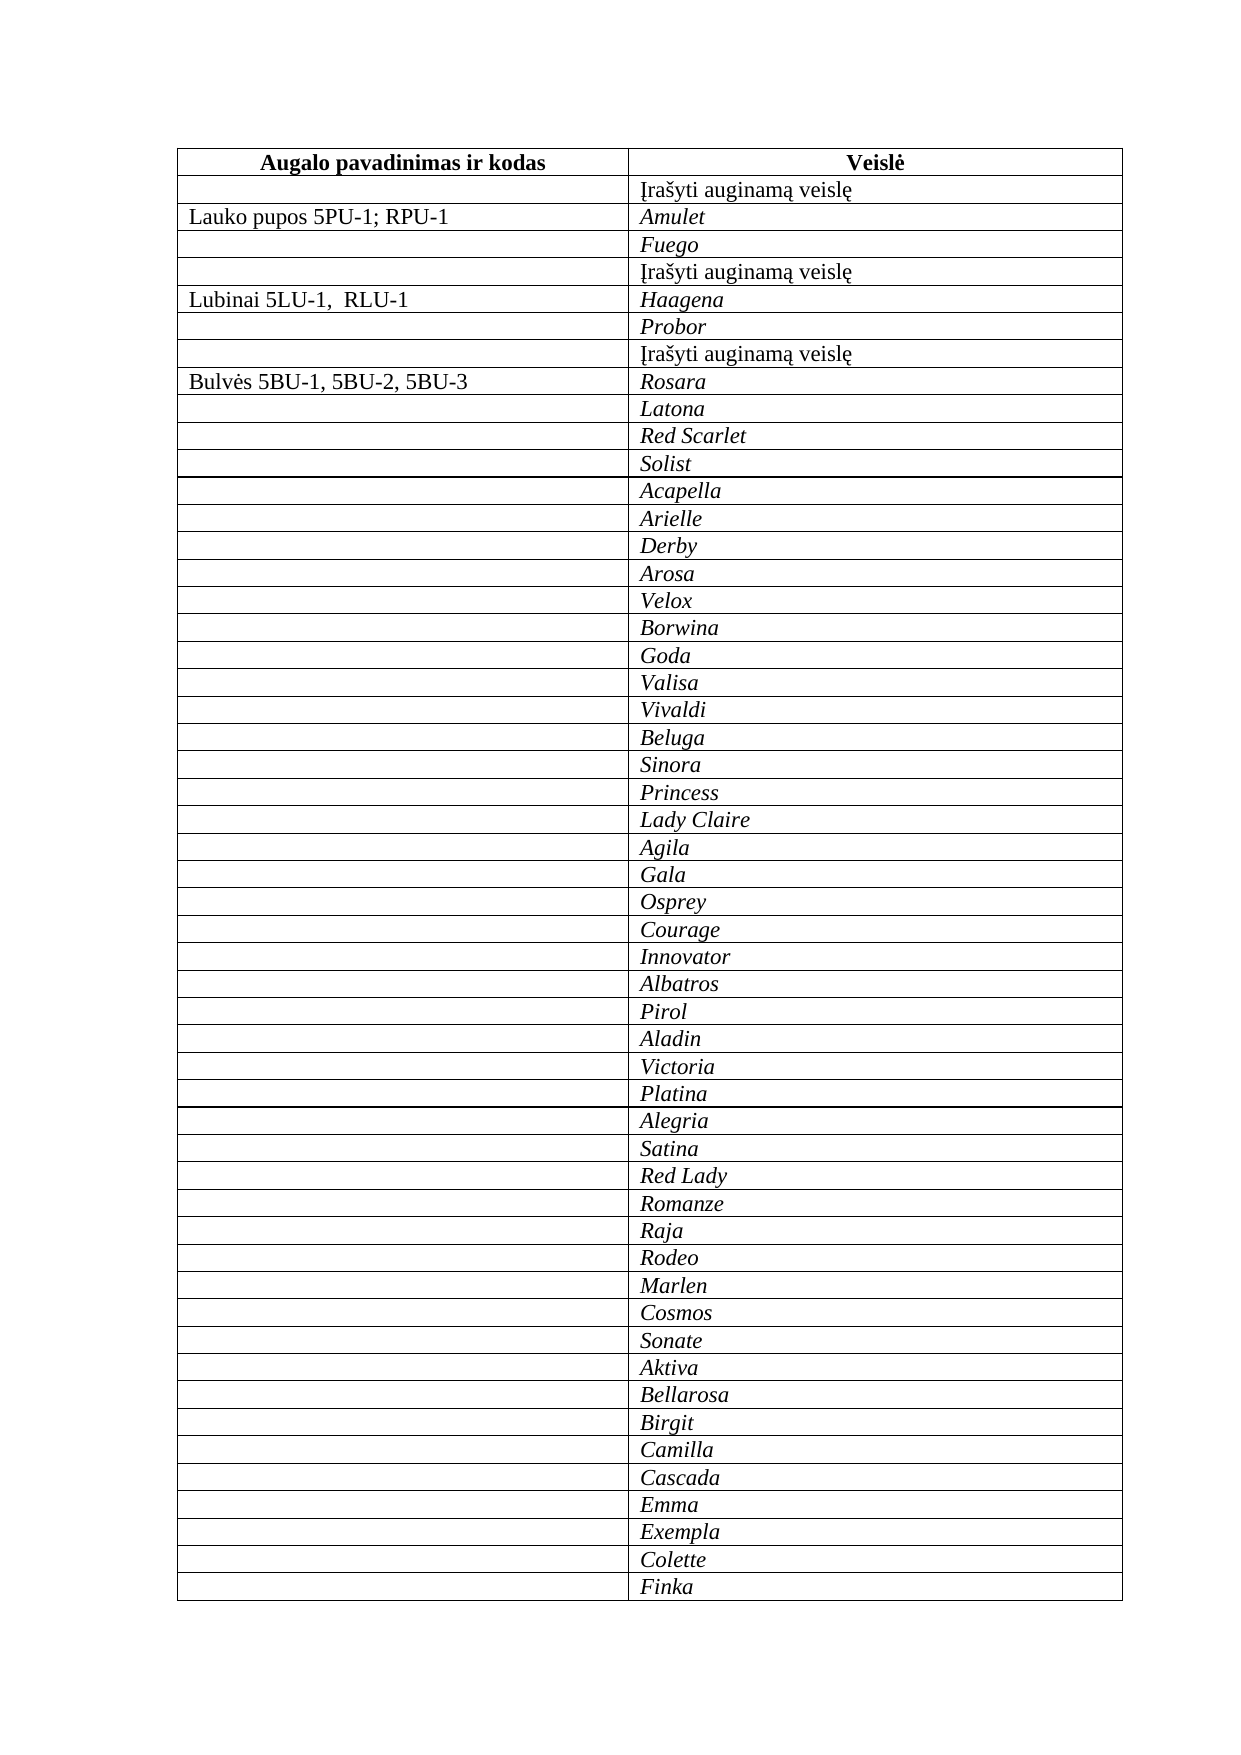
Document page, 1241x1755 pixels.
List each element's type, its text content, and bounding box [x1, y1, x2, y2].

table_cell Albatros [629, 971, 1122, 997]
table_cell Cosmos [629, 1299, 1122, 1326]
table_cell Vivaldi [629, 697, 1122, 723]
table_cell Sonate [629, 1327, 1122, 1353]
table_cell [178, 1299, 628, 1326]
table_cell [178, 450, 628, 476]
table_header Augalo pavadinimas ir kodas [178, 149, 628, 175]
table_cell Rosara [629, 368, 1122, 394]
table_cell [178, 888, 628, 915]
table_cell [178, 724, 628, 750]
table_cell Įrašyti auginamą veislę [629, 340, 1122, 367]
table_cell Exempla [629, 1519, 1122, 1545]
table_cell Probor [629, 313, 1122, 339]
table_cell [178, 505, 628, 531]
table_cell [178, 1053, 628, 1079]
table_cell [178, 1025, 628, 1052]
table_cell Lauko pupos 5PU-1; RPU-1 [178, 204, 628, 230]
table_cell Acapella [629, 478, 1122, 504]
table_cell Derby [629, 532, 1122, 558]
table_cell Princess [629, 779, 1122, 805]
table_cell Gala [629, 861, 1122, 887]
table_cell Bulvės 5BU-1, 5BU-2, 5BU-3 [178, 368, 628, 394]
table_cell Įrašyti auginamą veislę [629, 176, 1122, 202]
table_cell Pirol [629, 998, 1122, 1024]
table_cell Birgit [629, 1409, 1122, 1435]
table_cell [178, 176, 628, 202]
table_cell Latona [629, 395, 1122, 422]
table_cell Aladin [629, 1025, 1122, 1052]
table_cell [178, 834, 628, 860]
table_cell Beluga [629, 724, 1122, 750]
table_cell [178, 1080, 628, 1106]
table_cell Emma [629, 1491, 1122, 1517]
table_cell Agila [629, 834, 1122, 860]
table_cell Osprey [629, 888, 1122, 915]
table_cell [178, 916, 628, 942]
table_cell Amulet [629, 204, 1122, 230]
table_cell [178, 1519, 628, 1545]
table_cell [178, 1573, 628, 1599]
table_cell [178, 1190, 628, 1216]
table_cell Rodeo [629, 1245, 1122, 1271]
table_cell [178, 1217, 628, 1243]
table_cell [178, 395, 628, 422]
table_cell Arosa [629, 560, 1122, 586]
table_cell [178, 1245, 628, 1271]
table_cell [178, 861, 628, 887]
table_cell [178, 614, 628, 641]
table_cell Valisa [629, 669, 1122, 696]
table_cell [178, 560, 628, 586]
table_cell [178, 1327, 628, 1353]
table_cell [178, 1162, 628, 1189]
table_cell Bellarosa [629, 1381, 1122, 1408]
table_cell Borwina [629, 614, 1122, 641]
table_cell [178, 1464, 628, 1490]
table_cell [178, 998, 628, 1024]
table_cell [178, 1381, 628, 1408]
table_cell [178, 1108, 628, 1134]
table_cell [178, 1436, 628, 1463]
table_cell Arielle [629, 505, 1122, 531]
table_cell Lubinai 5LU-1, RLU-1 [178, 286, 628, 312]
table_cell Haagena [629, 286, 1122, 312]
table_cell Red Lady [629, 1162, 1122, 1189]
table_cell [178, 423, 628, 449]
table_cell Lady Claire [629, 806, 1122, 832]
table_cell [178, 971, 628, 997]
table_cell [178, 751, 628, 778]
table_cell Red Scarlet [629, 423, 1122, 449]
table_cell [178, 1272, 628, 1298]
table_cell [178, 532, 628, 558]
table_cell [178, 1409, 628, 1435]
table_cell Fuego [629, 231, 1122, 257]
table_cell Marlen [629, 1272, 1122, 1298]
table_cell Sinora [629, 751, 1122, 778]
table_cell Innovator [629, 943, 1122, 969]
table_cell [178, 313, 628, 339]
table_cell [178, 697, 628, 723]
table_cell Cascada [629, 1464, 1122, 1490]
table_cell Velox [629, 587, 1122, 613]
table_cell Colette [629, 1546, 1122, 1572]
table_cell Finka [629, 1573, 1122, 1599]
table_cell [178, 478, 628, 504]
table_cell [178, 340, 628, 367]
table_cell Alegria [629, 1108, 1122, 1134]
table_cell [178, 231, 628, 257]
table_cell [178, 1546, 628, 1572]
table_cell Platina [629, 1080, 1122, 1106]
table_cell [178, 806, 628, 832]
table_cell Courage [629, 916, 1122, 942]
table_cell [178, 1491, 628, 1517]
table_cell [178, 1135, 628, 1161]
table_cell Victoria [629, 1053, 1122, 1079]
table_cell [178, 258, 628, 284]
table_cell [178, 779, 628, 805]
table_cell [178, 943, 628, 969]
table_header Veislė [629, 149, 1122, 175]
table_cell [178, 669, 628, 696]
table_cell Goda [629, 642, 1122, 668]
table_cell Įrašyti auginamą veislę [629, 258, 1122, 284]
table_cell [178, 1354, 628, 1380]
table_cell Satina [629, 1135, 1122, 1161]
table_cell Solist [629, 450, 1122, 476]
table_cell Romanze [629, 1190, 1122, 1216]
table_cell Aktiva [629, 1354, 1122, 1380]
table_cell Camilla [629, 1436, 1122, 1463]
table_cell [178, 587, 628, 613]
table_cell Raja [629, 1217, 1122, 1243]
table_cell [178, 642, 628, 668]
